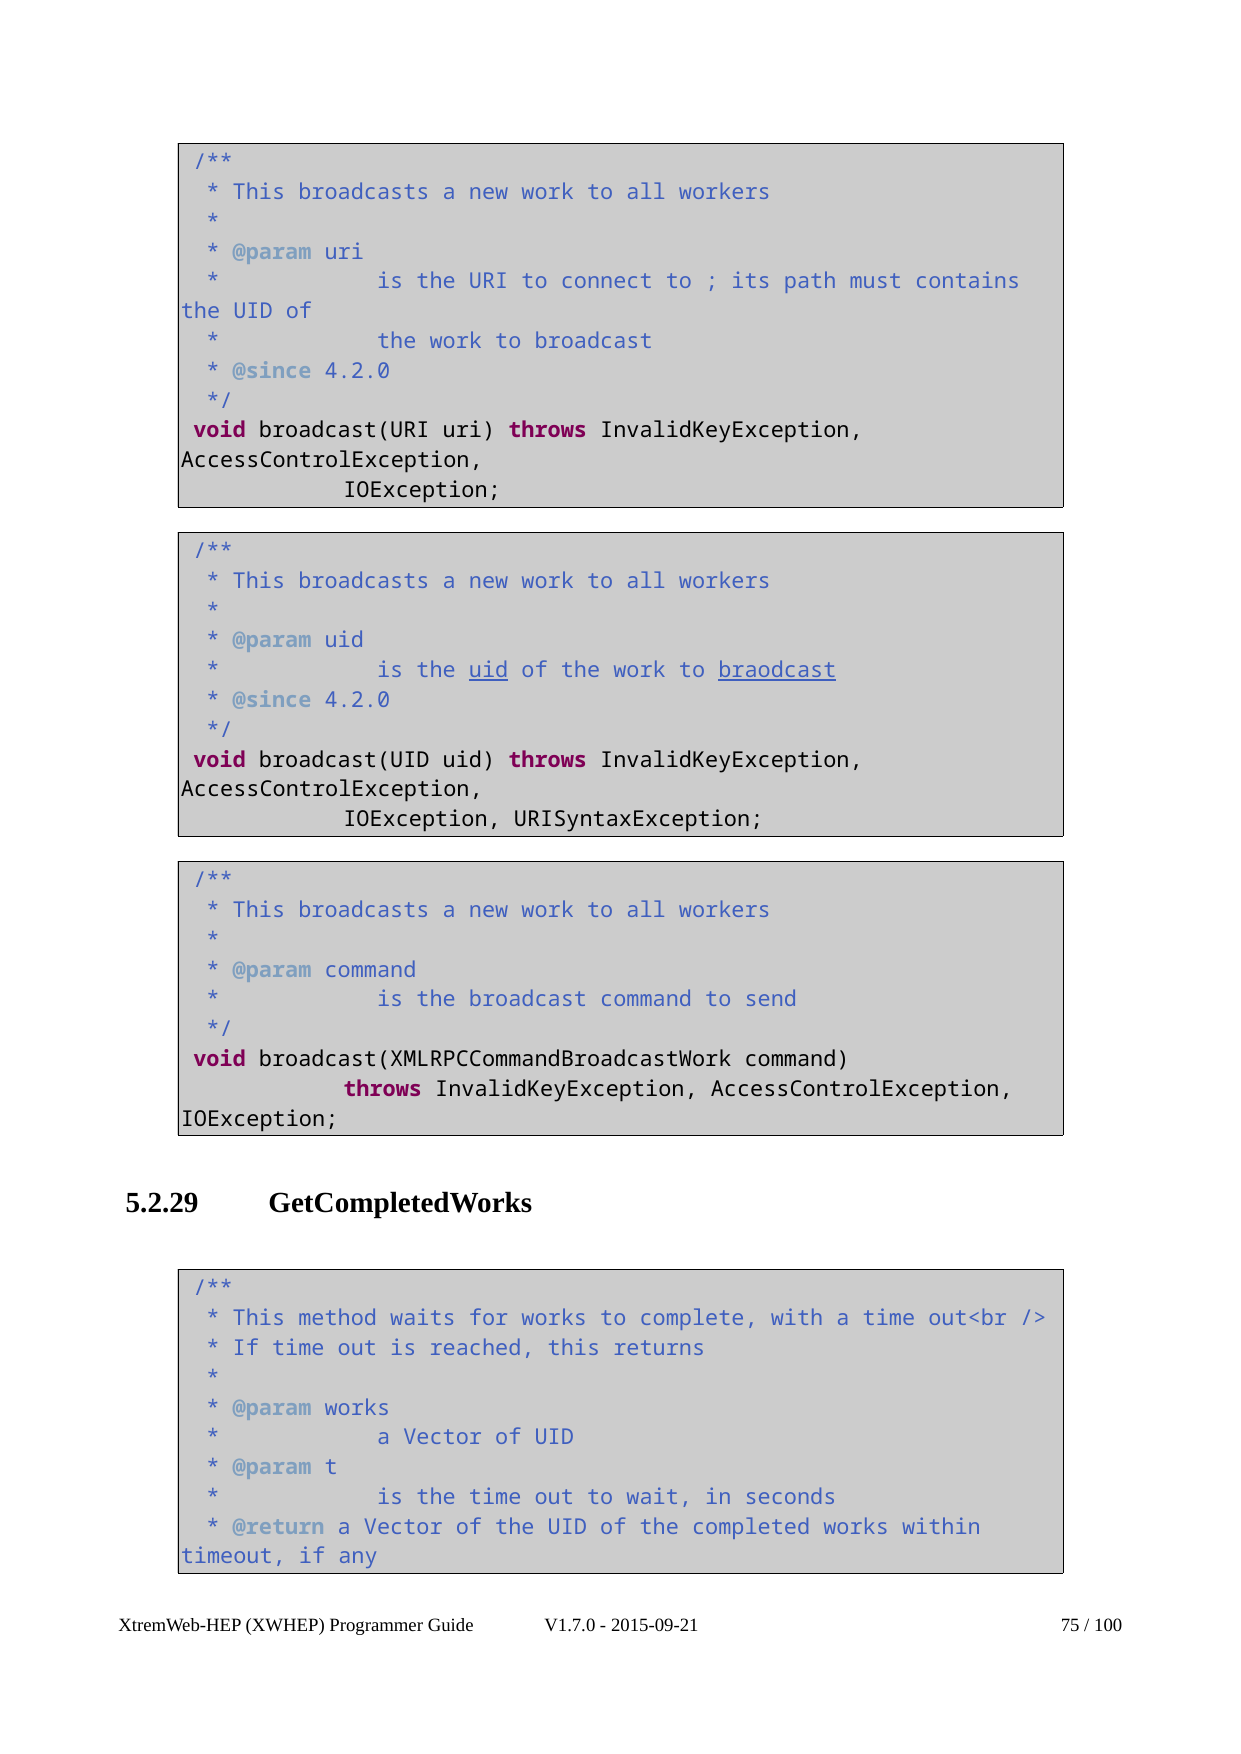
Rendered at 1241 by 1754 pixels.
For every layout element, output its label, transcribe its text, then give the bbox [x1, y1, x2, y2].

text */ [179, 711, 1063, 741]
text * If time out is reached, this returns [179, 1329, 1063, 1359]
text * is the broadcast command to send [179, 980, 1063, 1010]
text * @return a Vector of the UID of the completed works within timeout, if any [179, 1508, 1063, 1573]
text */ [179, 1010, 1063, 1040]
text * a Vector of UID [179, 1418, 1063, 1448]
text * [179, 203, 1063, 233]
text * is the uid of the work to braodcast [179, 651, 1063, 681]
text void broadcast(XMLRPCCommandBroadcastWork command) [179, 1040, 1063, 1070]
text * This broadcasts a new work to all workers [179, 173, 1063, 203]
text /** [179, 533, 1063, 562]
text * This method waits for works to complete, with a time out<br /> [179, 1299, 1063, 1329]
text * the work to broadcast [179, 322, 1063, 352]
text * @since 4.2.0 [179, 352, 1063, 382]
text IOException, URISyntaxException; [179, 800, 1063, 836]
text * @since 4.2.0 [179, 681, 1063, 711]
text /** [179, 1270, 1063, 1299]
text * is the URI to connect to ; its path must contains the UID of [179, 262, 1063, 322]
text * @param works [179, 1388, 1063, 1418]
text IOException; [179, 471, 1063, 507]
text * @param uid [179, 621, 1063, 651]
text * [179, 1359, 1063, 1388]
text * [179, 592, 1063, 621]
text * is the time out to wait, in seconds [179, 1478, 1063, 1508]
text * @param uri [179, 233, 1063, 262]
text void broadcast(UID uid) throws InvalidKeyException, AccessControlException, [179, 741, 1063, 800]
text * [179, 921, 1063, 951]
text * This broadcasts a new work to all workers [179, 562, 1063, 592]
text * This broadcasts a new work to all workers [179, 891, 1063, 921]
text void broadcast(URI uri) throws InvalidKeyException, AccessControlException, [179, 411, 1063, 471]
text * @param command [179, 951, 1063, 980]
text /** [179, 862, 1063, 891]
subtitle GetCompletedWorks [118, 1186, 1122, 1219]
text /** [179, 144, 1063, 173]
text */ [179, 382, 1063, 411]
text * @param t [179, 1448, 1063, 1478]
text throws InvalidKeyException, AccessControlException, IOException; [179, 1070, 1063, 1135]
